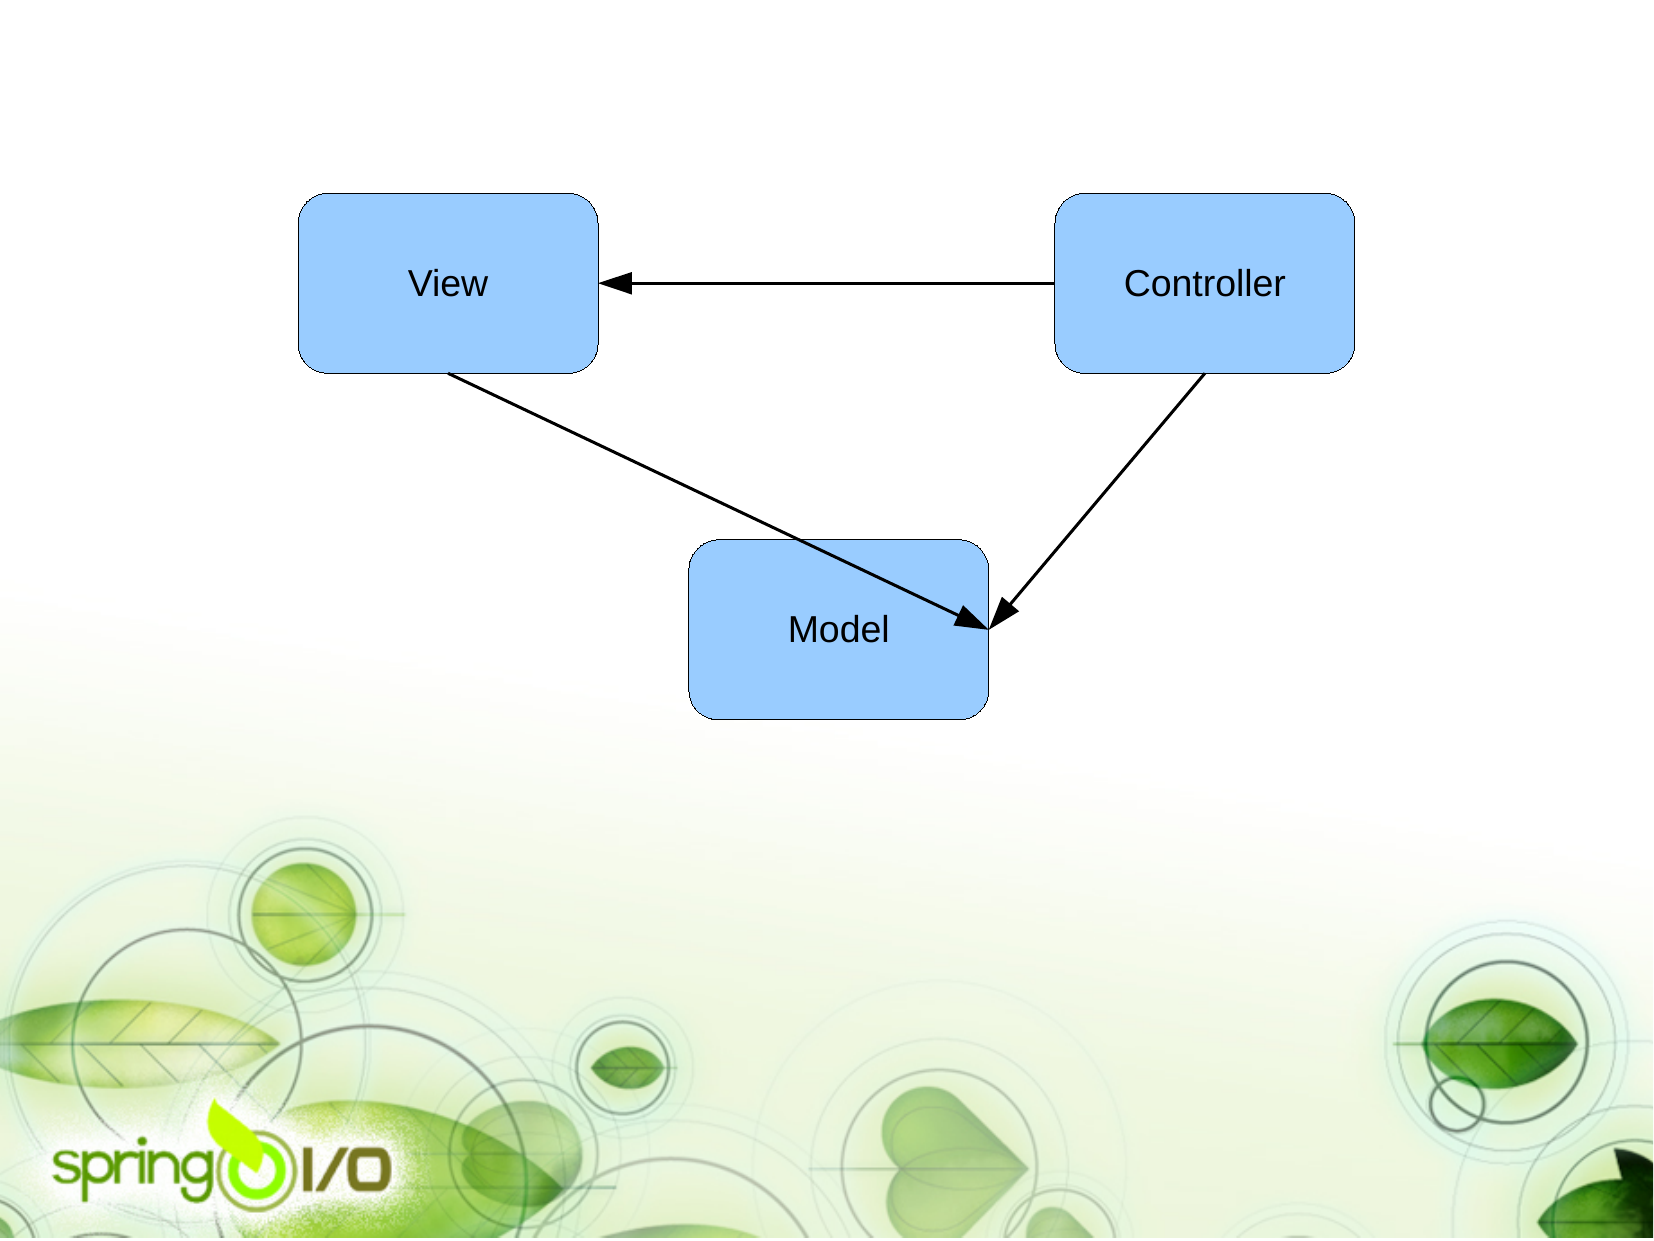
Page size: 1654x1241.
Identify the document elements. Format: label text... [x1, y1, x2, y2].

text_box Model [803, 539, 989, 629]
text_box Model [688, 539, 989, 720]
text_box View [298, 193, 599, 374]
text_box Controller [1054, 193, 1355, 374]
picture [0, 0, 1654, 1238]
